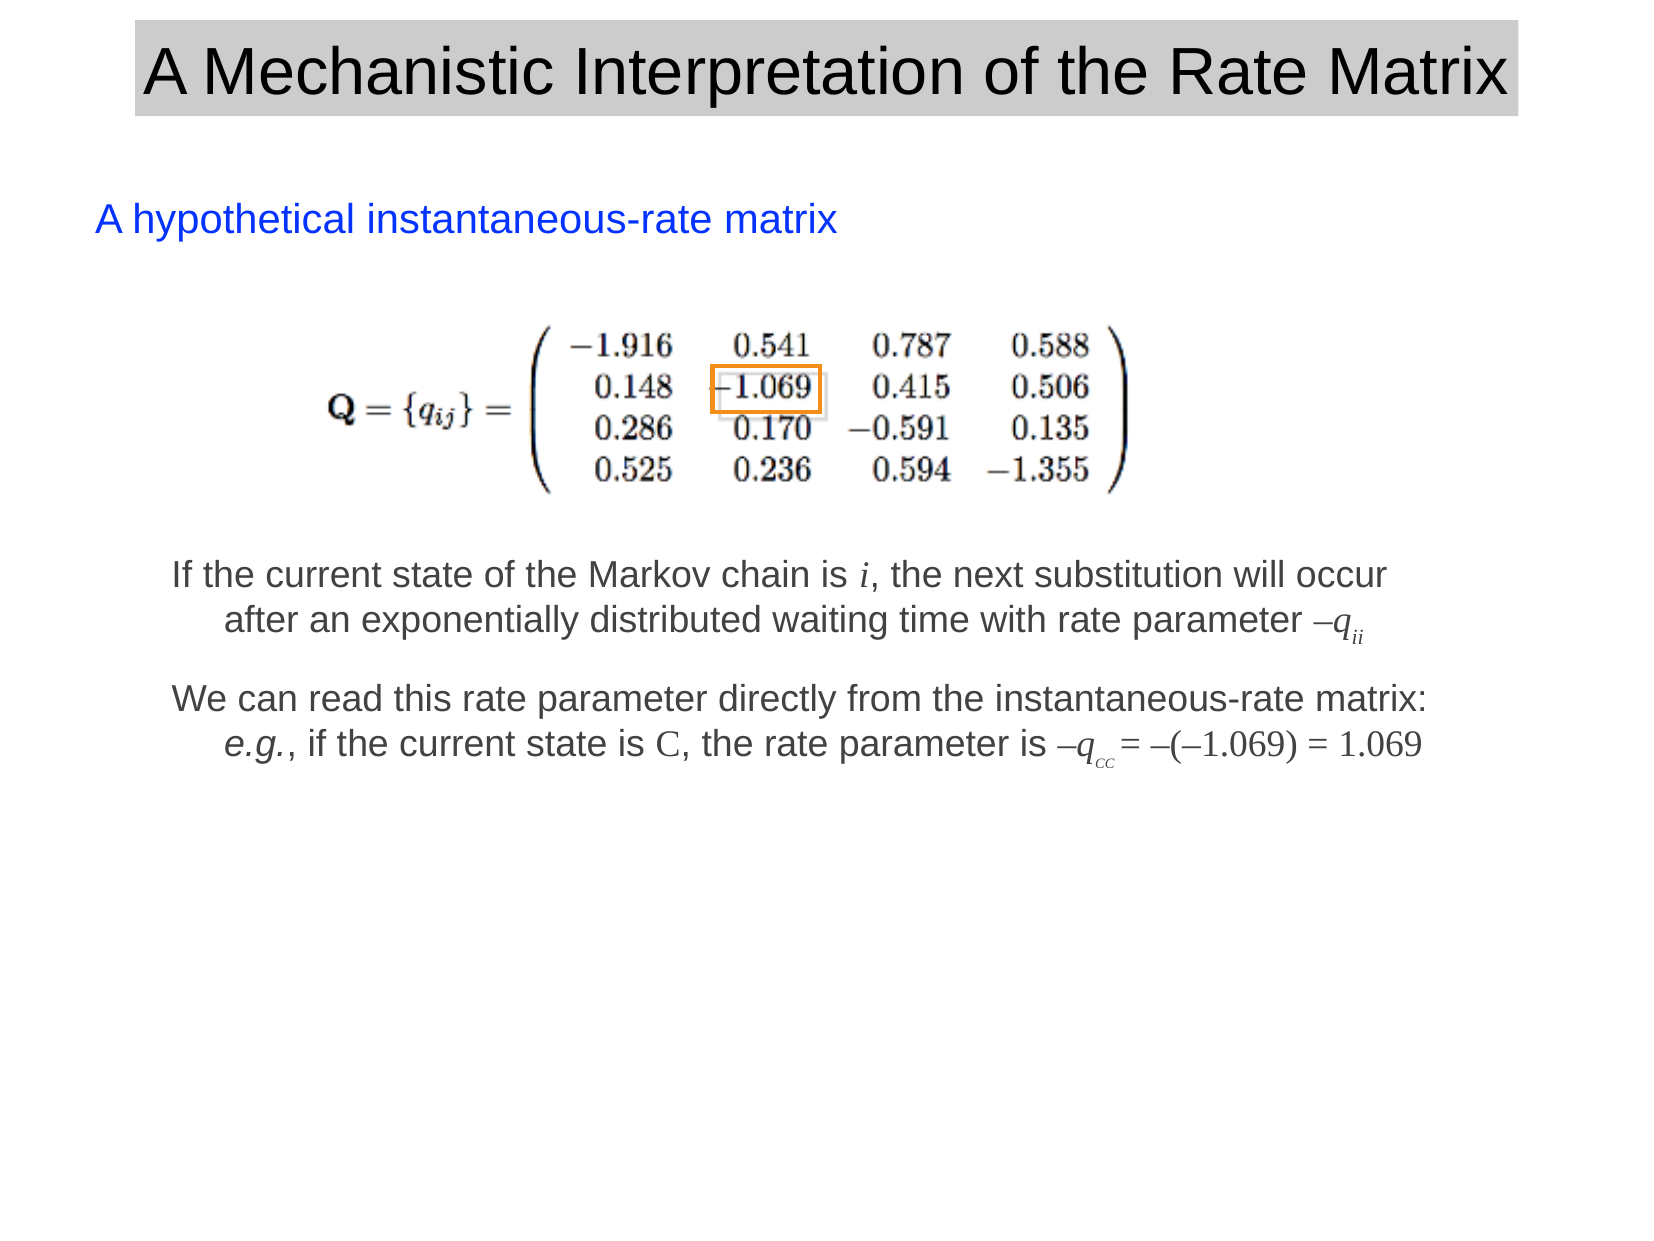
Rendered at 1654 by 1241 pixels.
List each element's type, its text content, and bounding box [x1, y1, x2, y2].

text_box We can read this rate parameter directly from the instantaneous-rate matrix: e.g., if the current state is C, the rate parameter is –qCC = –(–1.069) = 1.069 [163, 665, 1533, 782]
text_box A hypothetical instantaneous-rate matrix [86, 183, 1495, 251]
picture [323, 311, 1134, 509]
text_box A Mechanistic Interpretation of the Rate Matrix [135, 20, 1519, 117]
text_box If the current state of the Markov chain is i, the next substitution will occur after an exponentially distributed waiting time with rate parameter –qii [163, 541, 1495, 658]
